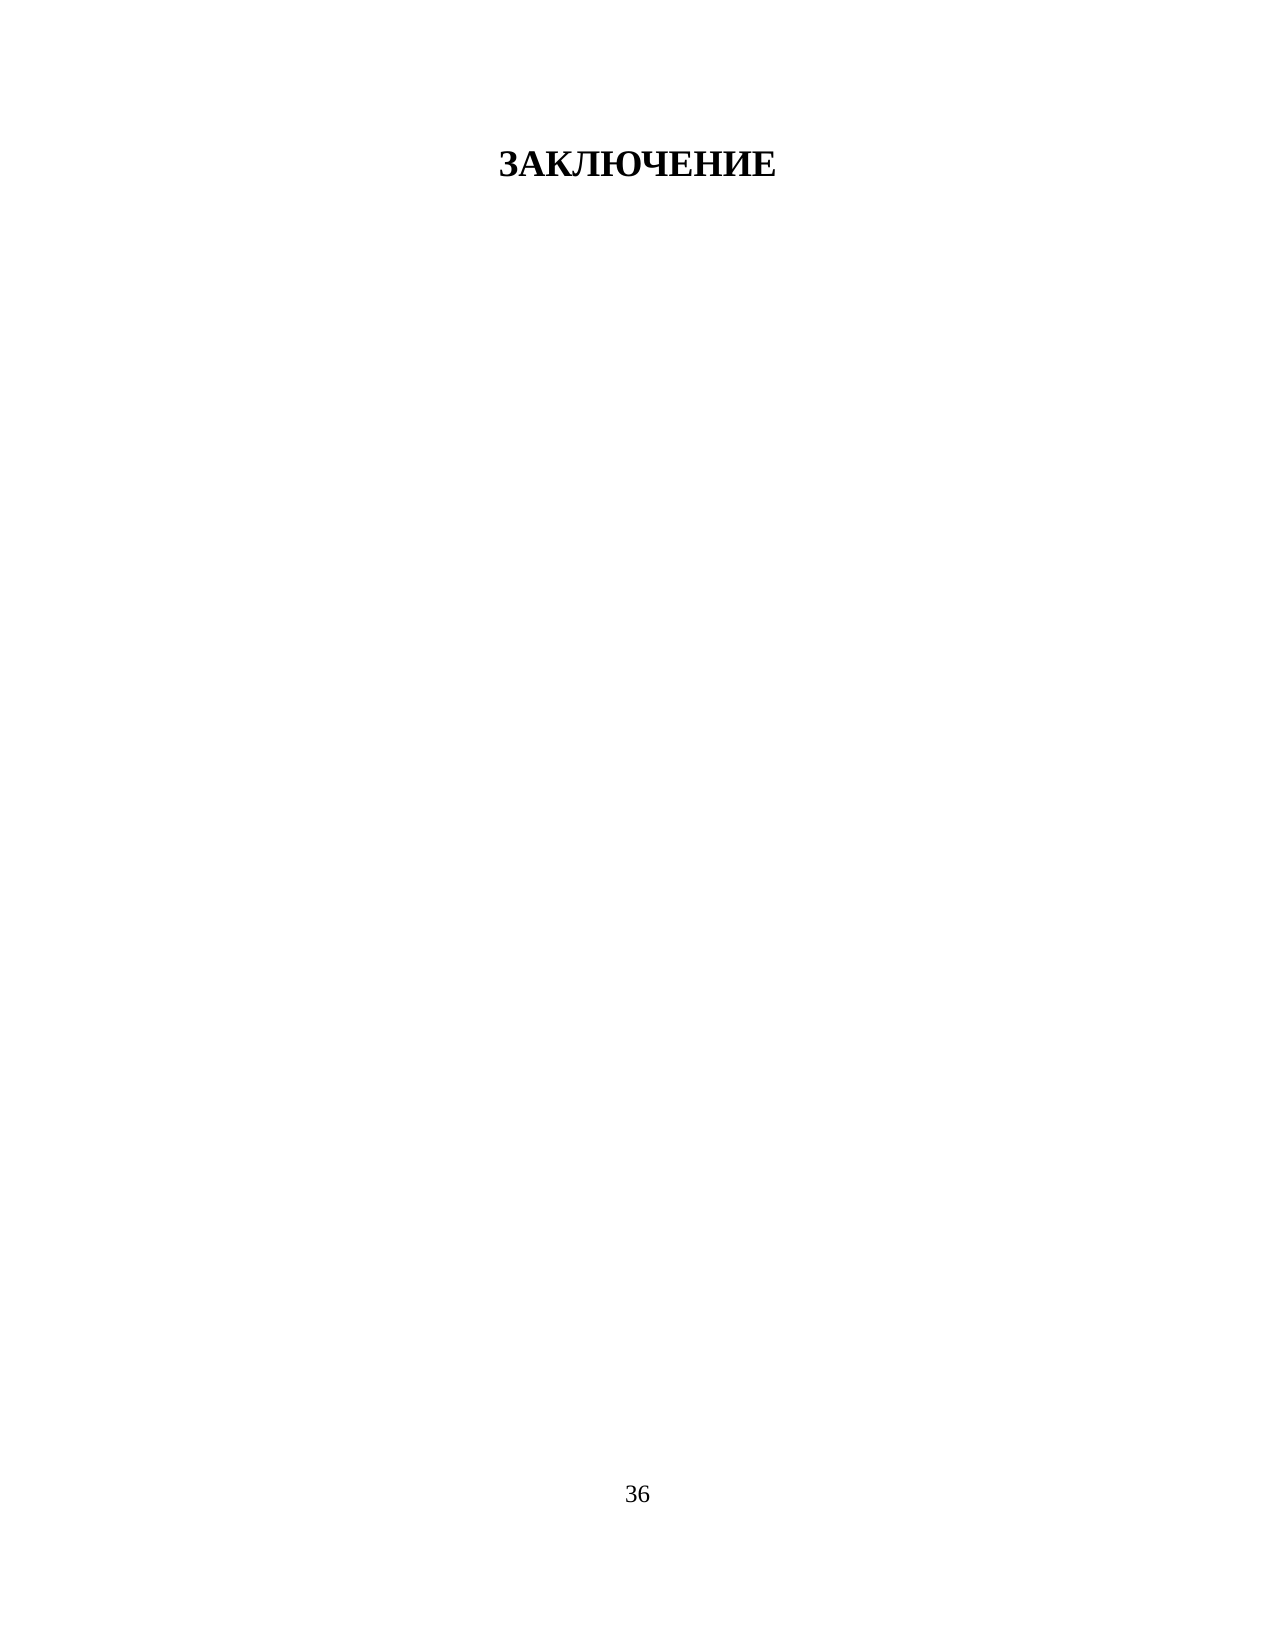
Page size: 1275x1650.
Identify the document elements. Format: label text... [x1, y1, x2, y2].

subtitle ЗАКЛЮЧЕНИЕ [118, 142, 1157, 185]
